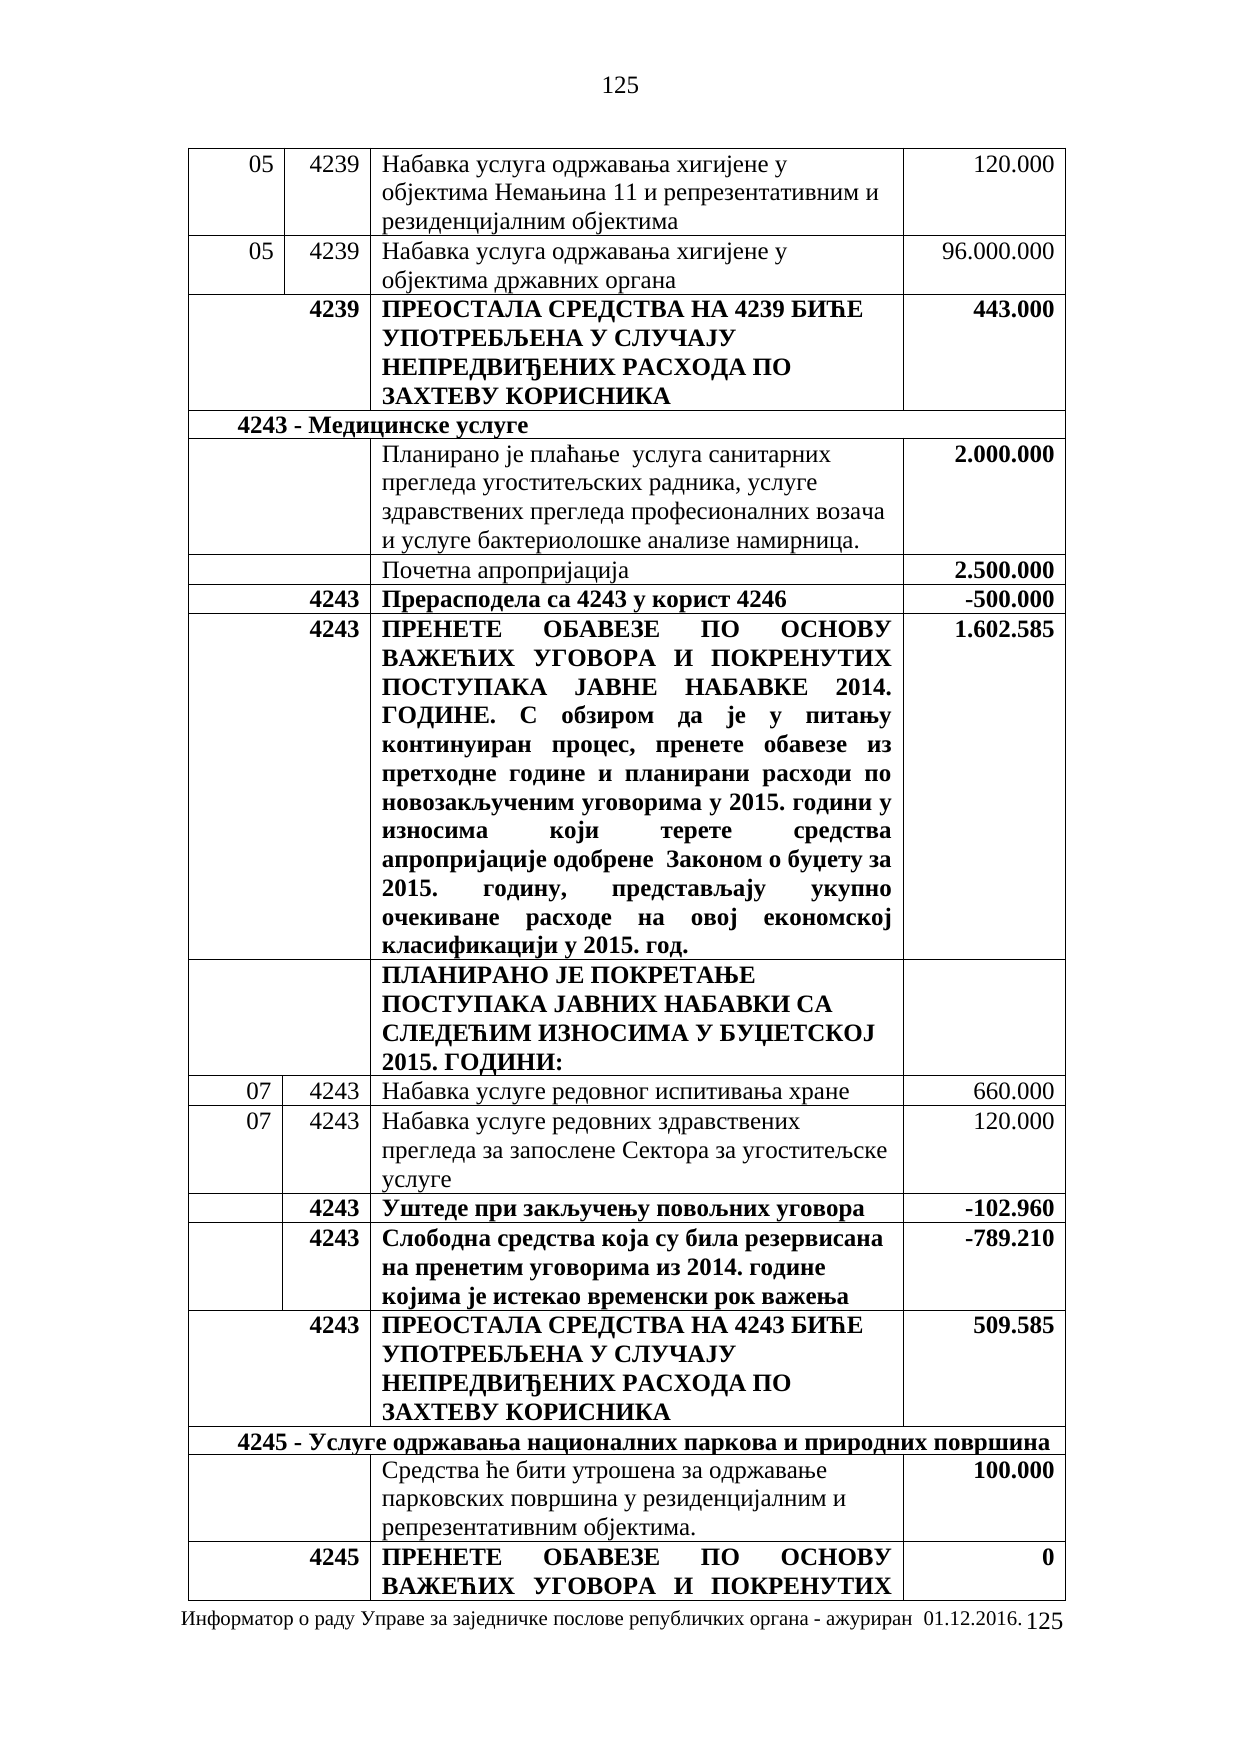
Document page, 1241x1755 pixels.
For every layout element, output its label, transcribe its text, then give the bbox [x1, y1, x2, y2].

table_cell 4243 [283, 1076, 370, 1105]
table_cell [189, 555, 370, 583]
table_cell 05 [189, 149, 284, 235]
table_cell -789.210 [904, 1223, 1065, 1309]
table_cell Набавка услуге редовних здравствених прегледа за запослене Сектора за угоститељске услуге [371, 1106, 903, 1192]
table_cell 0 [904, 1542, 1065, 1599]
table_cell ПЛАНИРАНО ЈЕ ПОКРЕТАЊЕ ПОСТУПАКА ЈАВНИХ НАБАВКИ СА СЛЕДЕЋИМ ИЗНОСИМА У БУЏЕТСКОЈ 2015. ГОДИНИ: [371, 960, 903, 1075]
table_cell 96.000.000 [904, 236, 1065, 293]
table_cell 660.000 [904, 1076, 1065, 1105]
table_cell 4243 [189, 1311, 370, 1426]
table_cell [189, 960, 370, 1075]
table_cell Набавка услуге редовног испитивања хране [371, 1076, 903, 1105]
table_cell [189, 1223, 282, 1309]
table_cell 100.000 [904, 1455, 1065, 1541]
table_cell Планирано је плаћање услуга санитарних прегледа угоститељских радника, услуге здравствених прегледа професионалних возача и услуге бактериолошке анализе намирница. [371, 439, 903, 554]
table_cell 4243 - Медицинске услуге [189, 411, 1065, 438]
table_cell [904, 960, 1065, 1075]
table_cell [189, 1455, 370, 1541]
table_cell 120.000 [904, 1106, 1065, 1192]
table_cell 4239 [285, 236, 370, 293]
table_cell Почетна апропријација [371, 555, 903, 583]
table_cell ПРЕНЕТЕ ОБАВЕЗЕ ПО ОСНОВУ ВАЖЕЋИХ УГОВОРА И ПОКРЕНУТИХ ПОСТУПАКА ЈАВНЕ НАБАВКЕ 2014. ГОДИНЕ. С обзиром да је у питању континуиран процес, пренете обавезе из претходне године и планирани расходи по новозакљученим уговорима у 2015. години у износима који терете средства апропријације одобрене Законом о буџету за 2015. годину, представљају укупно очекиване расходе на овој економској класификацији у 2015. год. [371, 614, 903, 959]
table_cell 509.585 [904, 1311, 1065, 1426]
table_cell 4239 [285, 149, 370, 235]
table_cell 4239 [189, 295, 370, 409]
table_cell 4243 [189, 614, 370, 959]
table_cell 4243 [283, 1194, 370, 1222]
table_cell 4245 [189, 1542, 370, 1599]
table_cell 4243 [283, 1106, 370, 1192]
table_cell [189, 1194, 282, 1222]
table_cell Прерасподела са 4243 у корист 4246 [371, 585, 903, 613]
table_cell ПРЕНЕТЕ ОБАВЕЗЕ ПО ОСНОВУ ВАЖЕЋИХ УГОВОРА И ПОКРЕНУТИХ [371, 1542, 903, 1599]
table_cell Слободна средства која су била резервисана на пренетим уговорима из 2014. године којима је истекао временски рок важења [371, 1223, 903, 1309]
table_cell -500.000 [904, 585, 1065, 613]
table_cell Средства ће бити утрошена за одржавање парковских површина у резиденцијалним и репрезентативним објектима. [371, 1455, 903, 1541]
table_cell 4243 [283, 1223, 370, 1309]
table_cell Набавка услуга одржавања хигијене у објектима државних органа [371, 236, 903, 293]
table_cell 07 [189, 1076, 282, 1105]
table_cell ПРЕОСТАЛА СРЕДСТВА НА 4243 БИЋЕ УПОТРЕБЉЕНА У СЛУЧАЈУ НЕПРЕДВИЂЕНИХ РАСХОДА ПО ЗАХТЕВУ КОРИСНИКА [371, 1311, 903, 1426]
table_cell 05 [189, 236, 284, 293]
table_cell 2.500.000 [904, 555, 1065, 583]
table_cell -102.960 [904, 1194, 1065, 1222]
table_cell 07 [189, 1106, 282, 1192]
table_cell 120.000 [904, 149, 1065, 235]
table_cell 4243 [189, 585, 370, 613]
table_cell ПРЕОСТАЛА СРЕДСТВА НА 4239 БИЋЕ УПОТРЕБЉЕНА У СЛУЧАЈУ НЕПРЕДВИЂЕНИХ РАСХОДА ПО ЗАХТЕВУ КОРИСНИКА [371, 295, 903, 409]
table_cell Набавка услуга одржавања хигијене у објектима Немањина 11 и репрезентативним и резиденцијалним објектима [371, 149, 903, 235]
table_cell Уштеде при закључењу повољних уговора [371, 1194, 903, 1222]
table_cell 4245 - Услуге одржавања националних паркова и природних површина [189, 1427, 1065, 1454]
table_cell 2.000.000 [904, 439, 1065, 554]
table_cell 443.000 [904, 295, 1065, 409]
table_cell [189, 439, 370, 554]
table_cell 1.602.585 [904, 614, 1065, 959]
